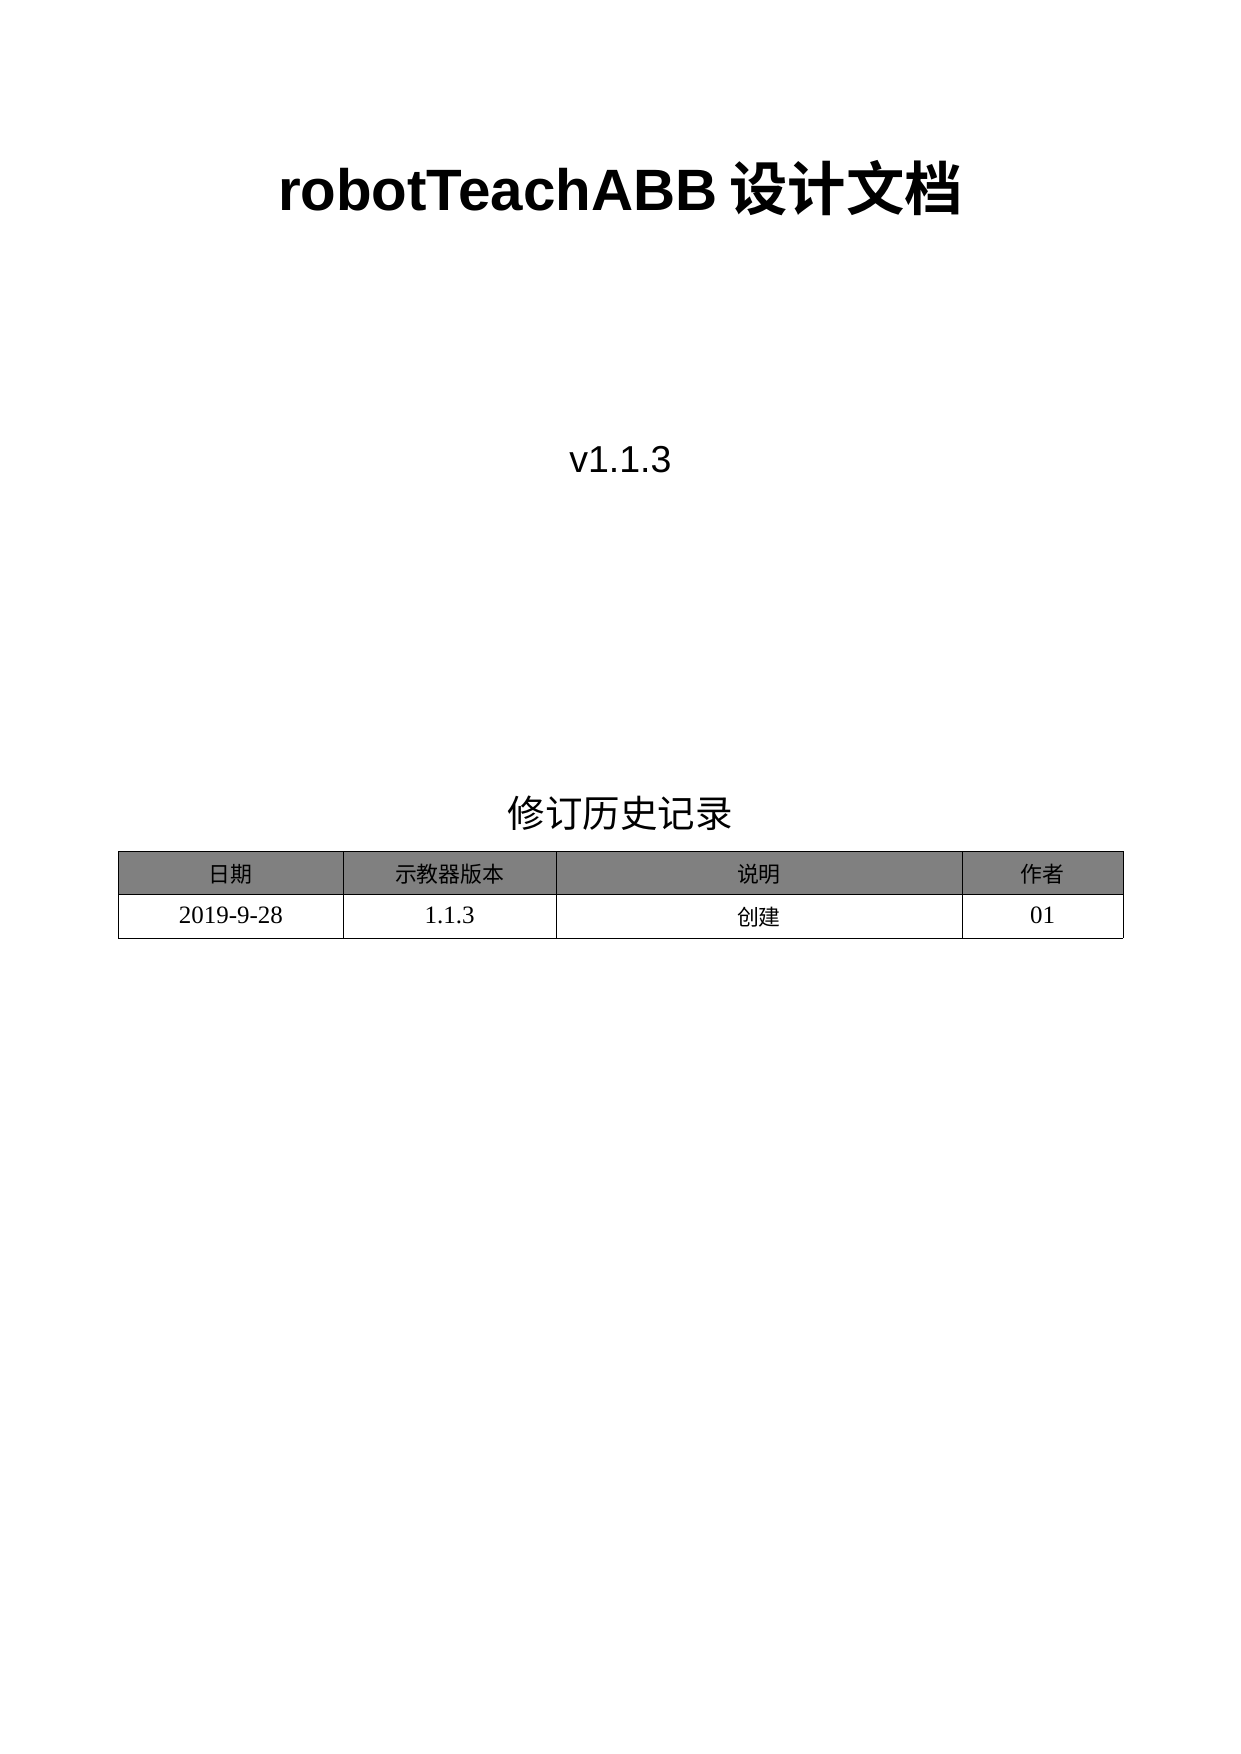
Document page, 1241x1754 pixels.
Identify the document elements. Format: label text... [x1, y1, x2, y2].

subtitle 修订历史记录 [118, 784, 1122, 838]
table_header 日期 [119, 852, 343, 894]
table_cell 01 [963, 895, 1123, 937]
table_header 作者 [963, 852, 1123, 894]
title robotTeachABB设计文档 [118, 143, 1122, 228]
subtitle v1.1.3 [118, 437, 1122, 480]
table_cell 1.1.3 [344, 895, 556, 937]
table_header 说明 [557, 852, 962, 894]
table_cell 创建 [557, 895, 962, 937]
table_cell 2019-9-28 [119, 895, 343, 937]
table_header 示教器版本 [344, 852, 556, 894]
